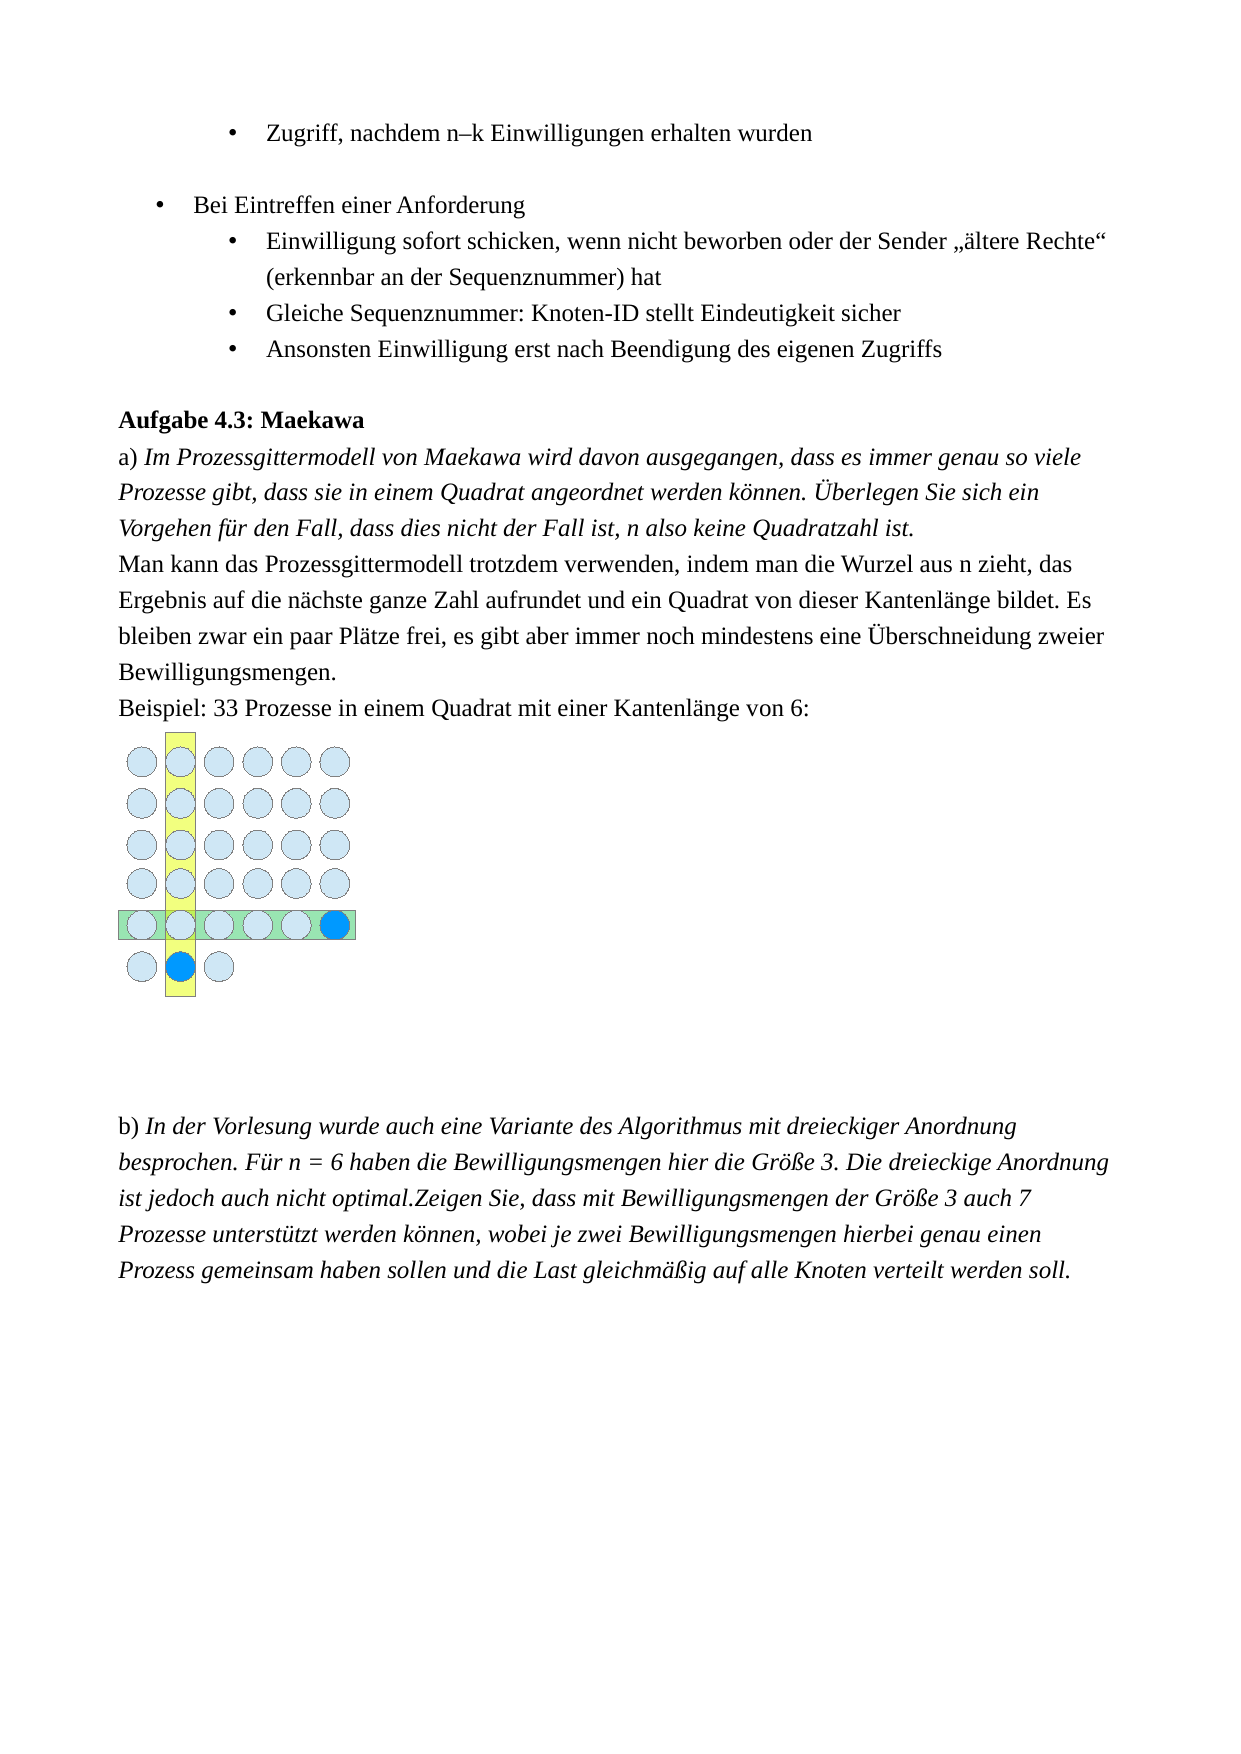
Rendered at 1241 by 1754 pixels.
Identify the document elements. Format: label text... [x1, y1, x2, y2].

list Bei Eintreffen einer Anforderung [156, 190, 1122, 219]
text Aufgabe 4.3: Maekawa [118, 406, 1122, 434]
list Gleiche Sequenznummer: Knoten-ID stellt Eindeutigkeit sicher [228, 298, 1122, 327]
list Ansonsten Einwilligung erst nach Beendigung des eigenen Zugriffs [228, 334, 1122, 362]
list Zugriff, nachdem n–k Einwilligungen erhalten wurden [228, 118, 1122, 147]
text b) In der Vorlesung wurde auch eine Variante des Algorithmus mit dreieckiger Anordnung besprochen. Für n = 6 haben die Bewilligungsmengen hier die Größe 3. Die dreieckige Anordnung ist jedoch auch nicht optimal.Zeigen Sie, dass mit Bewilligungsmengen der Größe 3 auch 7 Prozesse unterstützt werden können, wobei je zwei Bewilligungsmengen hierbei genau einen Prozess gemeinsam haben sollen und die Last gleichmäßig auf alle Knoten verteilt werden soll. [118, 1111, 1122, 1284]
text Beispiel: 33 Prozesse in einem Quadrat mit einer Kantenlänge v­on 6: [118, 693, 1122, 722]
text a) Im Prozessgittermodell von Maekawa wird davon ausgegangen, dass es immer genau so viele Prozesse gibt, dass sie in einem Quadrat angeordnet werden können. Überlegen Sie sich ein Vorgehen für den Fall, dass dies nicht der Fall ist, n also keine Quadratzahl ist. [118, 442, 1122, 542]
list Einwilligung sofort schicken, wenn nicht beworben oder der Sender „ältere Rechte“ (erkennbar an der Sequenznummer) hat [228, 226, 1122, 291]
text Man kann das Prozessgittermodell trotzdem verwenden, indem man die Wurzel aus n zieht, das Ergebnis auf die nächste ganze Zahl aufrundet und ein Quadrat von dieser Kantenlänge bildet. Es bleiben zwar ein paar Plätze frei, es gibt aber immer noch mindestens eine Überschneidung zweier Bewilligungsmengen. [118, 549, 1122, 686]
